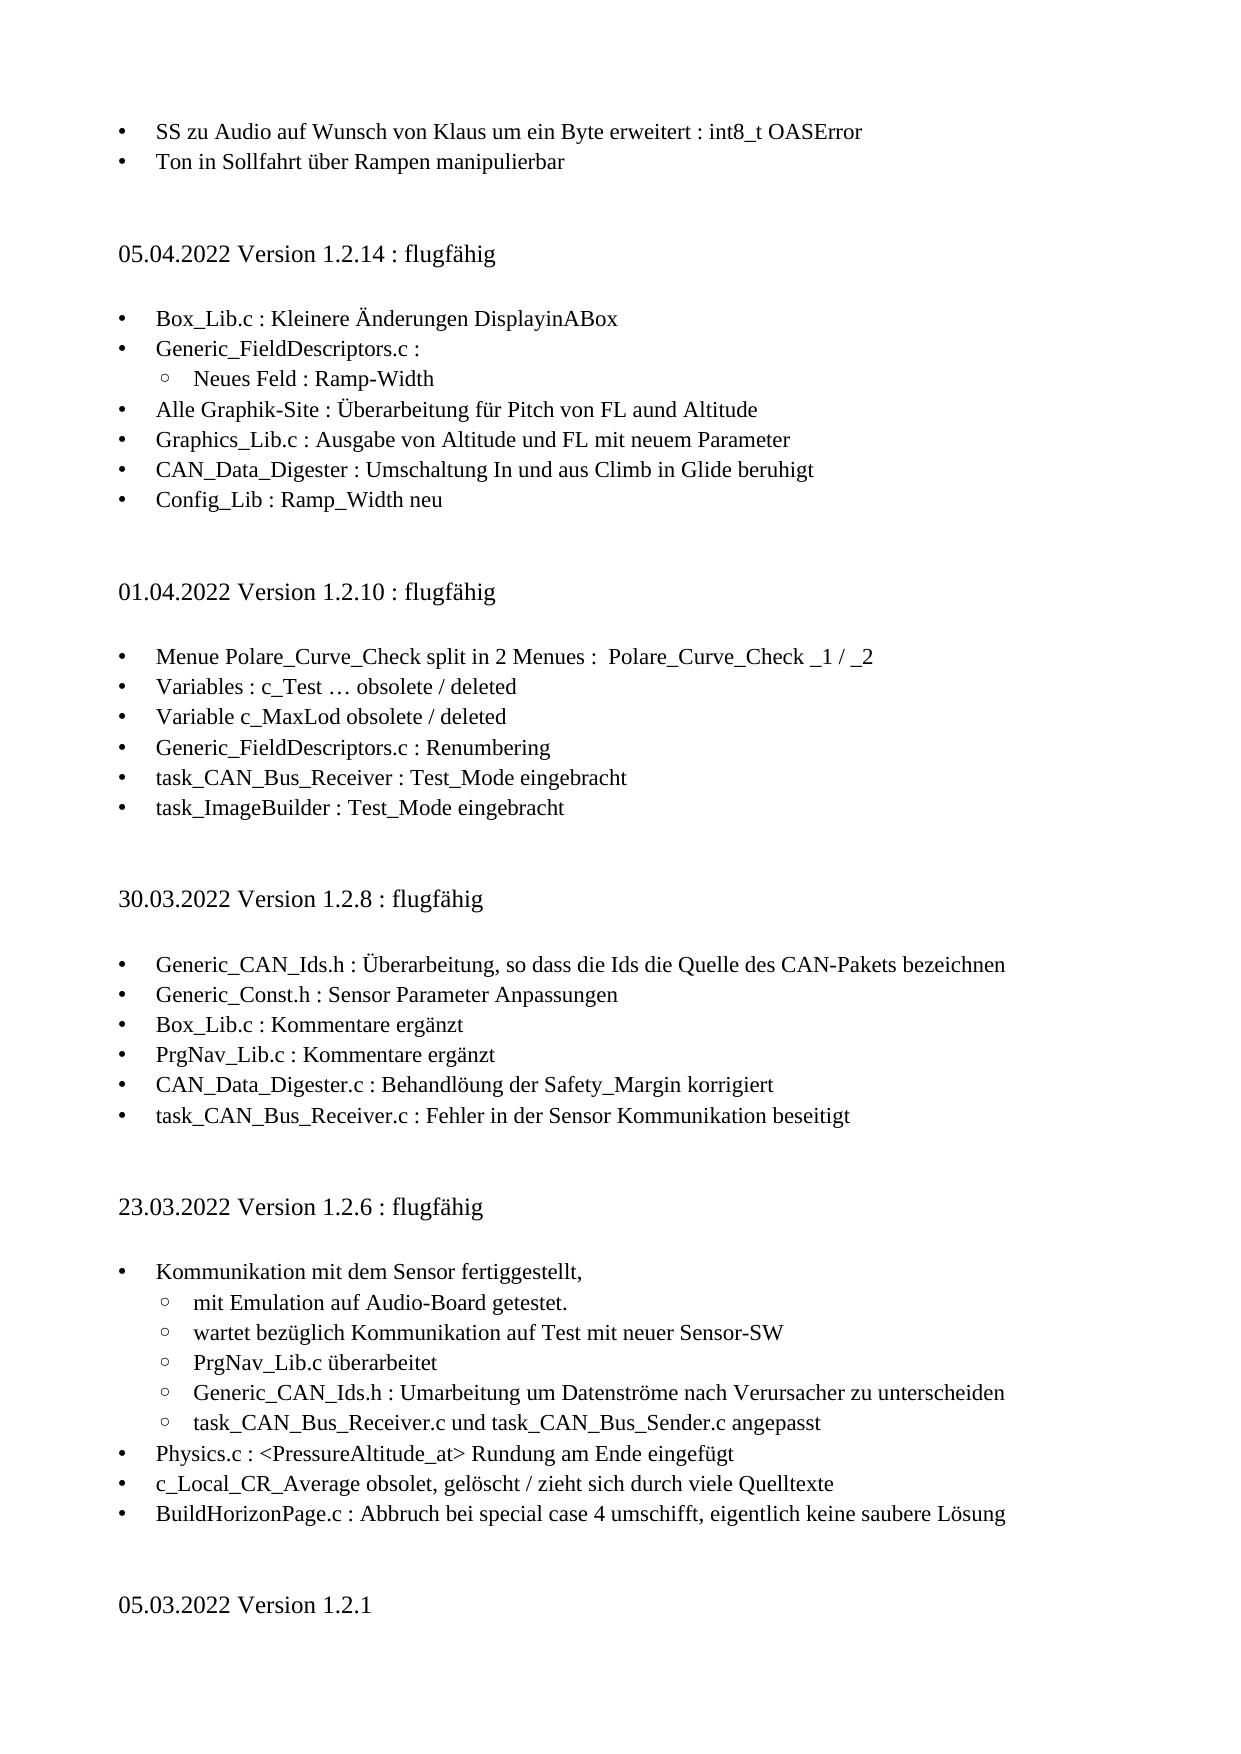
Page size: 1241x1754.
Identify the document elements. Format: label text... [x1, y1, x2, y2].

list PrgNav_Lib.c : Kommentare ergänzt [118, 1041, 1122, 1068]
list task_CAN_Bus_Receiver.c : Fehler in der Sensor Kommunikation beseitigt [118, 1102, 1122, 1128]
text 23.03.2022 Version 1.2.6 : flugfähig [118, 1192, 1122, 1221]
text 01.04.2022 Version 1.2.10 : flugfähig [118, 577, 1122, 606]
text 30.03.2022 Version 1.2.8 : flugfähig [118, 884, 1122, 913]
list SS zu Audio auf Wunsch von Klaus um ein Byte erweitert : int8_t OASError [118, 118, 1122, 144]
list Graphics_Lib.c : Ausgabe von Altitude und FL mit neuem Parameter [118, 426, 1122, 452]
list CAN_Data_Digester.c : Behandlöung der Safety_Margin korrigiert [118, 1071, 1122, 1098]
list mit Emulation auf Audio-Board getestet. [156, 1288, 1122, 1315]
list Generic_FieldDescriptors.c : Renumbering [118, 733, 1122, 760]
list Generic_CAN_Ids.h : Überarbeitung, so dass die Ids die Quelle des CAN-Pakets bezeichnen [118, 951, 1122, 977]
list Alle Graphik-Site : Überarbeitung für Pitch von FL aund Altitude [118, 396, 1122, 422]
list Variables : c_Test … obsolete / deleted [118, 673, 1122, 699]
list BuildHorizonPage.c : Abbruch bei special case 4 umschifft, eigentlich keine saubere Lösung [118, 1500, 1122, 1526]
list Ton in Sollfahrt über Rampen manipulierbar [118, 148, 1122, 175]
list wartet bezüglich Kommunikation auf Test mit neuer Sensor-SW [156, 1319, 1122, 1345]
list Box_Lib.c : Kleinere Änderungen DisplayinABox [118, 305, 1122, 331]
list task_CAN_Bus_Receiver.c und task_CAN_Bus_Sender.c angepasst [156, 1409, 1122, 1436]
list task_CAN_Bus_Receiver : Test_Mode eingebracht [118, 764, 1122, 790]
list Variable c_MaxLod obsolete / deleted [118, 703, 1122, 730]
list Physics.c : <PressureAltitude_at> Rundung am Ende eingefügt [118, 1439, 1122, 1466]
list Neues Feld : Ramp-Width [156, 365, 1122, 392]
list c_Local_CR_Average obsolet, gelöscht / zieht sich durch viele Quelltexte [118, 1470, 1122, 1496]
list PrgNav_Lib.c überarbeitet [156, 1349, 1122, 1375]
list Config_Lib : Ramp_Width neu [118, 486, 1122, 513]
list task_ImageBuilder : Test_Mode eingebracht [118, 794, 1122, 820]
list CAN_Data_Digester : Umschaltung In und aus Climb in Glide beruhigt [118, 456, 1122, 482]
list Generic_Const.h : Sensor Parameter Anpassungen [118, 981, 1122, 1007]
text 05.04.2022 Version 1.2.14 : flugfähig [118, 239, 1122, 268]
list Generic_CAN_Ids.h : Umarbeitung um Datenströme nach Verursacher zu unterscheiden [156, 1379, 1122, 1406]
list Menue Polare_Curve_Check split in 2 Menues : Polare_Curve_Check _1 / _2 [118, 643, 1122, 669]
text 05.03.2022 Version 1.2.1 [118, 1591, 1122, 1619]
list Box_Lib.c : Kommentare ergänzt [118, 1011, 1122, 1037]
list Generic_FieldDescriptors.c : [118, 335, 1122, 362]
list Kommunikation mit dem Sensor fertiggestellt, [118, 1258, 1122, 1285]
